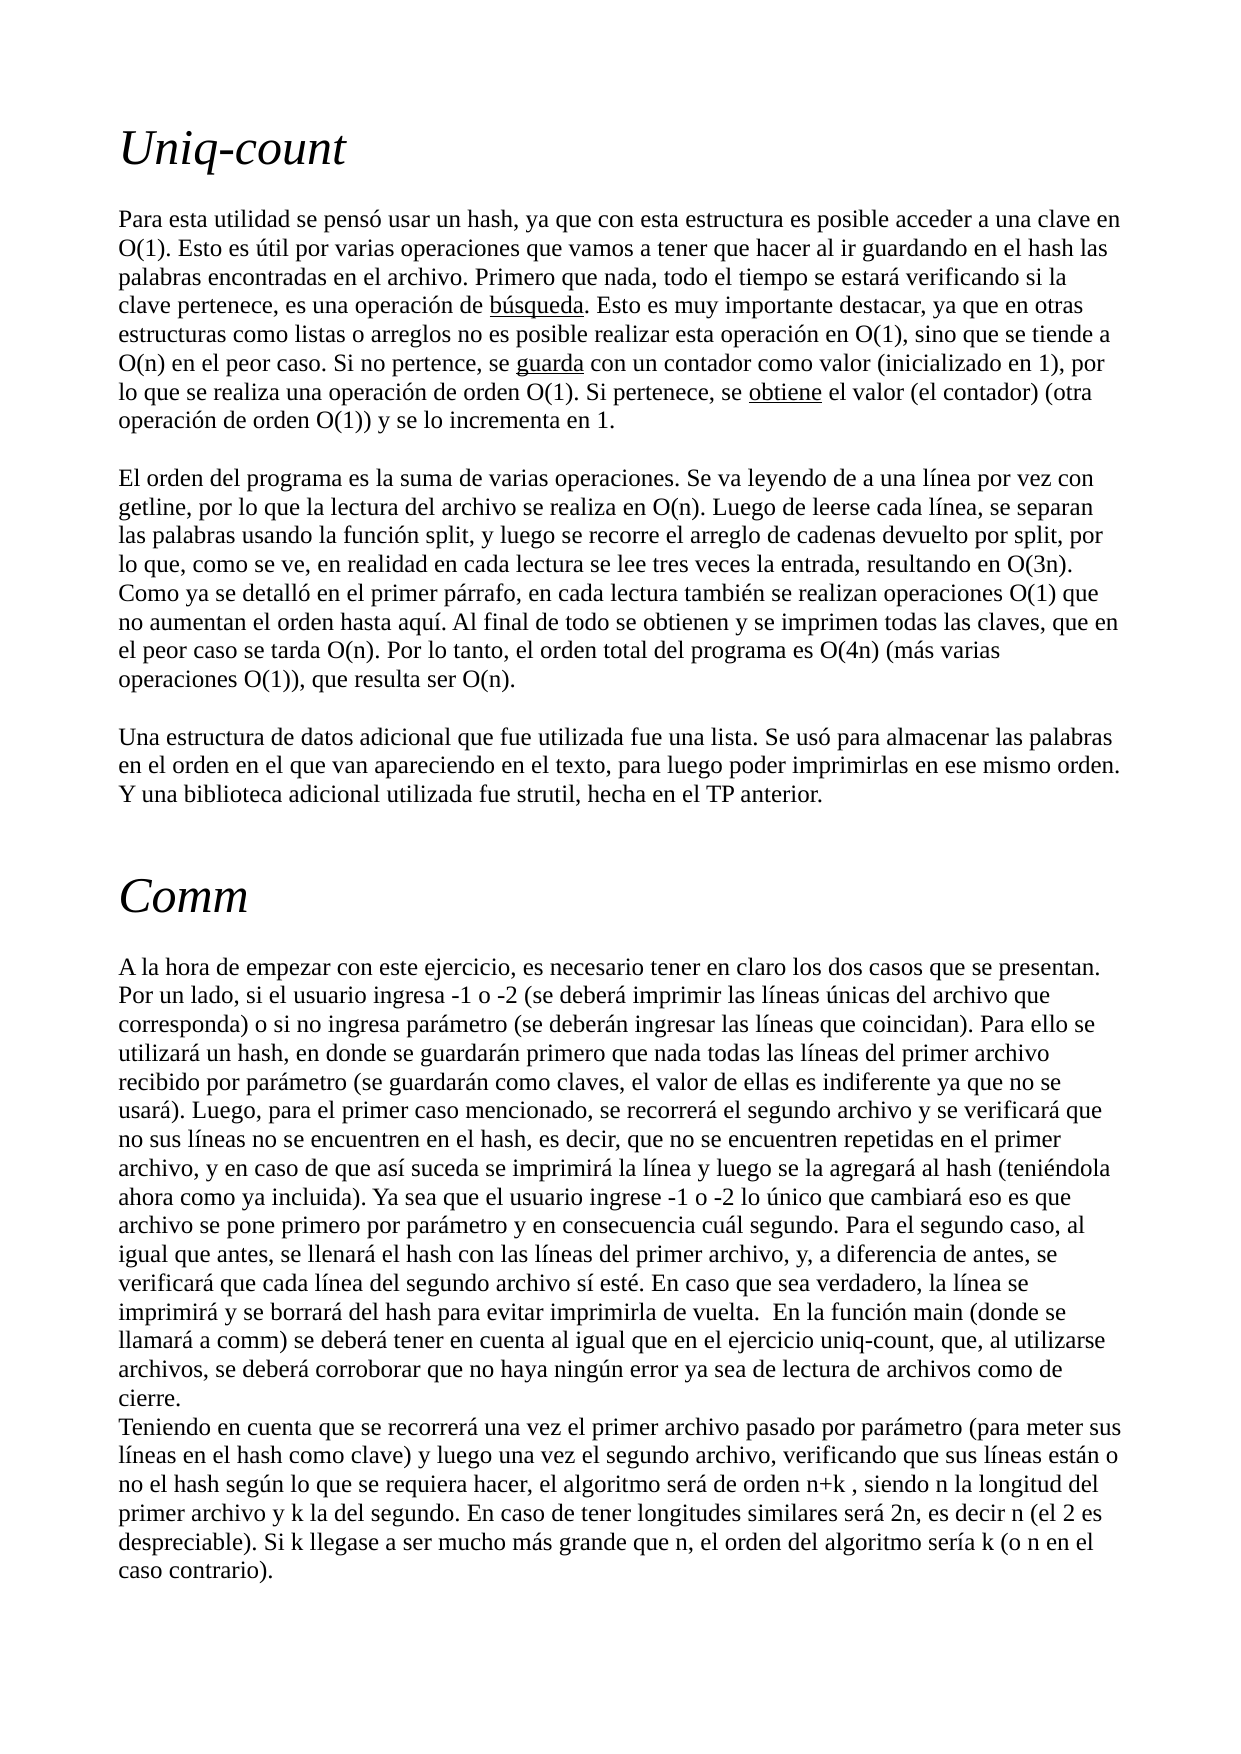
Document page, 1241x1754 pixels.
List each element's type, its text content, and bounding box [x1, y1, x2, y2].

text Una estructura de datos adicional que fue utilizada fue una lista. Se usó para almacenar las palabras en el orden en el que van apareciendo en el texto, para luego poder imprimirlas en ese mismo orden. Y una biblioteca adicional utilizada fue strutil, hecha en el TP anterior. [118, 722, 1122, 808]
text A la hora de empezar con este ejercicio, es necesario tener en claro los dos casos que se presentan. Por un lado, si el usuario ingresa -1 o -2 (se deberá imprimir las líneas únicas del archivo que corresponda) o si no ingresa parámetro (se deberán ingresar las líneas que coincidan). Para ello se utilizará un hash, en donde se guardarán primero que nada todas las líneas del primer archivo recibido por parámetro (se guardarán como claves, el valor de ellas es indiferente ya que no se usará). Luego, para el primer caso mencionado, se recorrerá el segundo archivo y se verificará que no sus líneas no se encuentren en el hash, es decir, que no se encuentren repetidas en el primer archivo, y en caso de que así suceda se imprimirá la línea y luego se la agregará al hash (teniéndola ahora como ya incluida). Ya sea que el usuario ingrese -1 o -2 lo único que cambiará eso es que archivo se pone primero por parámetro y en consecuencia cuál segundo. Para el segundo caso, al igual que antes, se llenará el hash con las líneas del primer archivo, y, a diferencia de antes, se verificará que cada línea del segundo archivo sí esté. En caso que sea verdadero, la línea se imprimirá y se borrará del hash para evitar imprimirla de vuelta. En la función main (donde se llamará a comm) se deberá tener en cuenta al igual que en el ejercicio uniq-count, que, al utilizarse archivos, se deberá corroborar que no haya ningún error ya sea de lectura de archivos como de cierre. Teniendo en cuenta que se recorrerá una vez el primer archivo pasado por parámetro (para meter sus líneas en el hash como clave) y luego una vez el segundo archivo, verificando que sus líneas están o no el hash según lo que se requiera hacer, el algoritmo será de orden n+k , siendo n la longitud del primer archivo y k la del segundo. En caso de tener longitudes similares será 2n, es decir n (el 2 es despreciable). Si k llegase a ser mucho más grande que n, el orden del algoritmo sería k (o n en el caso contrario). [118, 952, 1122, 1584]
text Para esta utilidad se pensó usar un hash, ya que con esta estructura es posible acceder a una clave en O(1). Esto es útil por varias operaciones que vamos a tener que hacer al ir guardando en el hash las palabras encontradas en el archivo. Primero que nada, todo el tiempo se estará verificando si la clave pertenece, es una operación de búsqueda. Esto es muy importante destacar, ya que en otras estructuras como listas o arreglos no es posible realizar esta operación en O(1), sino que se tiende a O(n) en el peor caso. Si no pertence, se guarda con un contador como valor (inicializado en 1), por lo que se realiza una operación de orden O(1). Si pertenece, se obtiene el valor (el contador) (otra operación de orden O(1)) y se lo incrementa en 1. [118, 204, 1122, 434]
text Uniq-count [118, 118, 1122, 176]
text El orden del programa es la suma de varias operaciones. Se va leyendo de a una línea por vez con getline, por lo que la lectura del archivo se realiza en O(n). Luego de leerse cada línea, se separan las palabras usando la función split, y luego se recorre el arreglo de cadenas devuelto por split, por lo que, como se ve, en realidad en cada lectura se lee tres veces la entrada, resultando en O(3n). Como ya se detalló en el primer párrafo, en cada lectura también se realizan operaciones O(1) que no aumentan el orden hasta aquí. Al final de todo se obtienen y se imprimen todas las claves, que en el peor caso se tarda O(n). Por lo tanto, el orden total del programa es O(4n) (más varias operaciones O(1)), que resulta ser O(n). [118, 463, 1122, 693]
text Comm [118, 866, 1122, 923]
